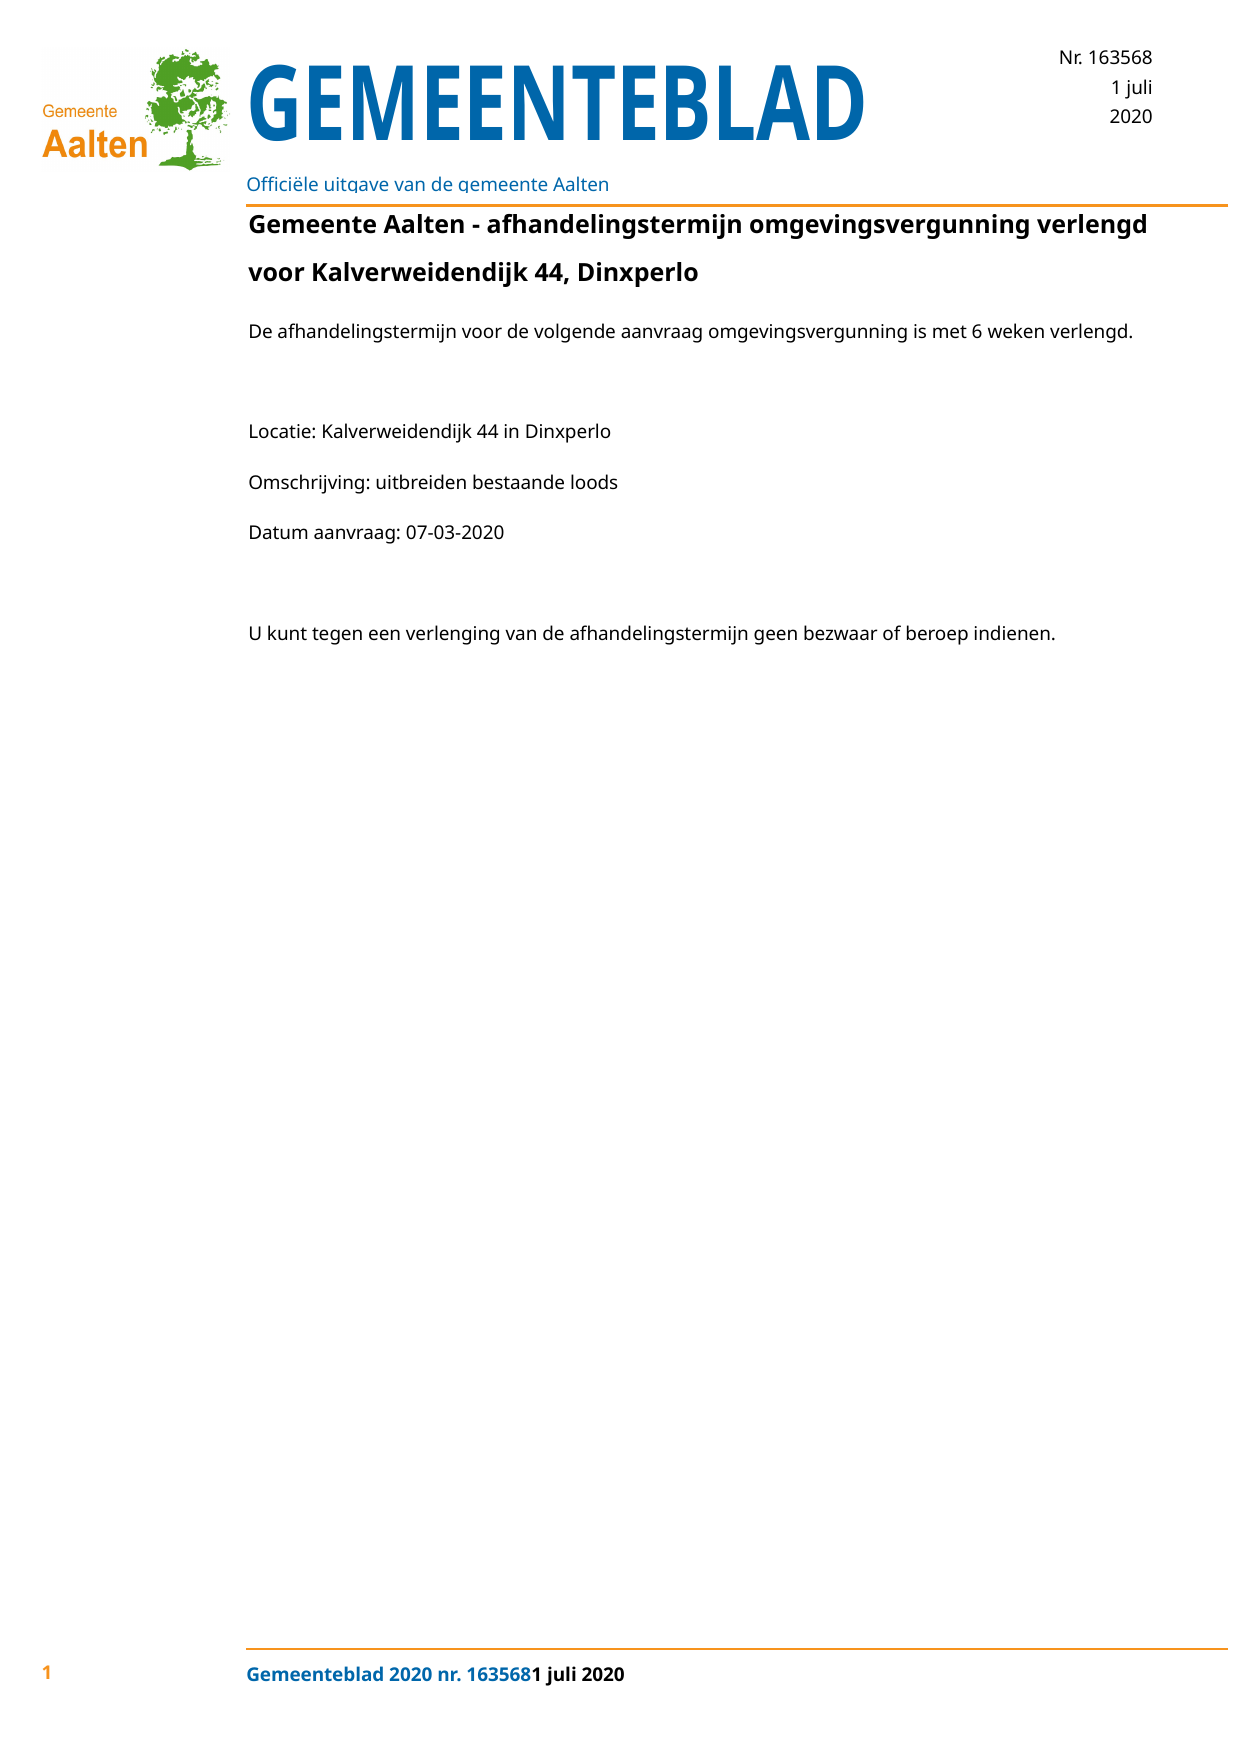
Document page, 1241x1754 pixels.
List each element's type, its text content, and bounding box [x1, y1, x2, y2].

text De afhandelingstermijn voor de volgende aanvraag omgevingsvergunning is met 6 weken verlengd. [248, 318, 1152, 344]
text Omschrijving: uitbreiden bestaande loods [248, 469, 1152, 495]
text Gemeente Aalten - afhandelingstermijn omgevingsvergunning verlengd voor Kalverweidendijk 44, Dinxperlo [248, 207, 1152, 288]
text U kunt tegen een verlenging van de afhandelingstermijn geen bezwaar of beroep indienen. [248, 620, 1152, 646]
text Datum aanvraag: 07-03-2020 [248, 519, 1152, 545]
text Locatie: Kalverweidendijk 44 in Dinxperlo [248, 419, 1152, 444]
picture [41, 47, 231, 172]
